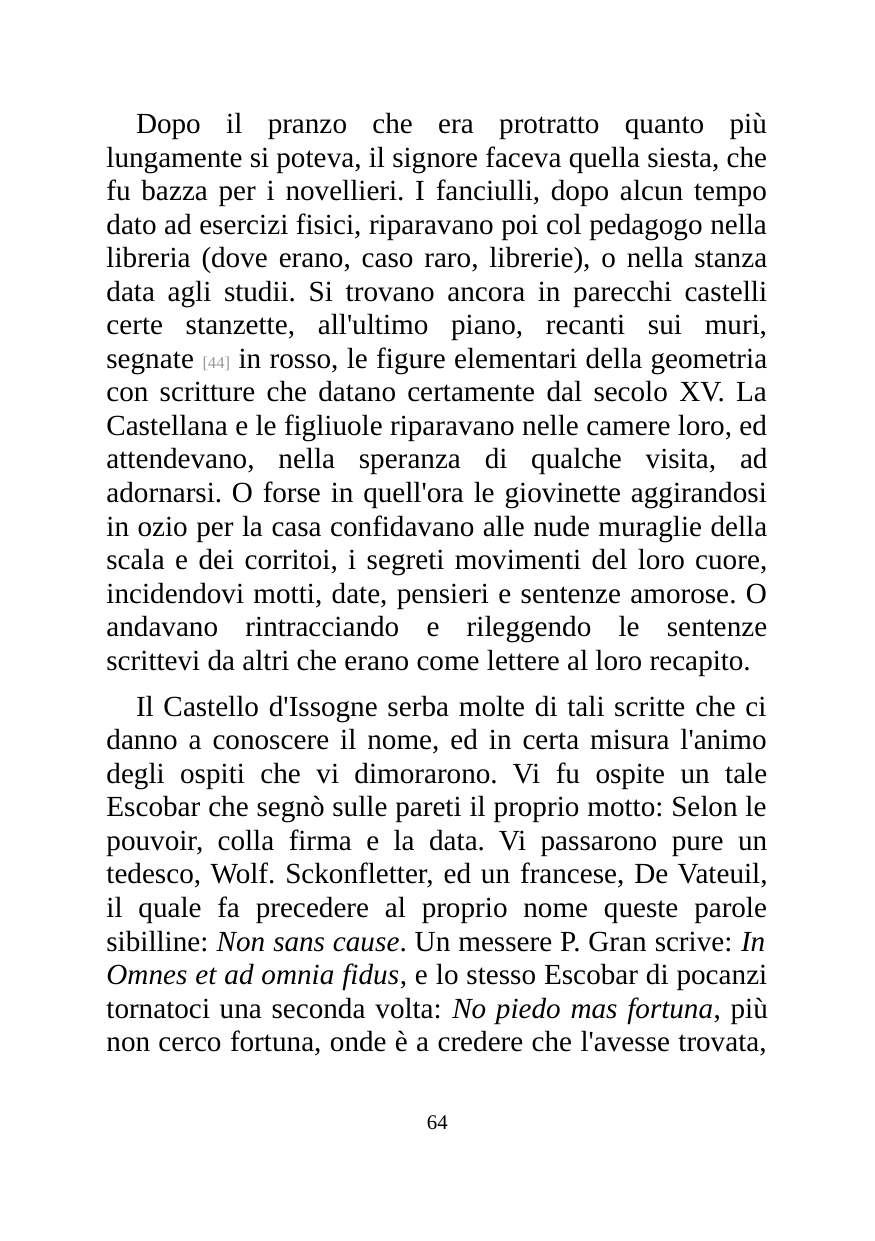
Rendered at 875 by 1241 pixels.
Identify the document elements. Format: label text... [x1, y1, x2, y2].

text Dopo il pranzo che era protratto quanto più lungamente si poteva, il signore faceva quella siesta, che fu bazza per i novellieri. I fanciulli, dopo alcun tempo dato ad esercizi fisici, riparavano poi col pedagogo nella libreria (dove erano, caso raro, librerie), o nella stanza data agli studii. Si trovano ancora in parecchi castelli certe stanzette, all'ultimo piano, recanti sui muri, segnate [44] in rosso, le figure elementari della geometria con scritture che datano certamente dal secolo XV. La Castellana e le figliuole riparavano nelle camere loro, ed attendevano, nella speranza di qualche visita, ad adornarsi. O forse in quell'ora le giovinette aggirandosi in ozio per la casa confidavano alle nude muraglie della scala e dei corritoi, i segreti movimenti del loro cuore, incidendovi motti, date, pensieri e sentenze amorose. O andavano rintracciando e rileggendo le sentenze scrittevi da altri che erano come lettere al loro recapito. [106, 106, 768, 676]
text Il Castello d'Issogne serba molte di tali scritte che ci danno a conoscere il nome, ed in certa misura l'animo degli ospiti che vi dimorarono. Vi fu ospite un tale Escobar che segnò sulle pareti il proprio motto: Selon le pouvoir, colla firma e la data. Vi passarono pure un tedesco, Wolf. Sckonfletter, ed un francese, De Vateuil, il quale fa precedere al proprio nome queste parole sibilline: Non sans cause. Un messere P. Gran scrive: In Omnes et ad omnia fidus, e lo stesso Escobar di pocanzi tornatoci una seconda volta: No piedo mas fortuna, più non cerco fortuna, onde è a credere che l'avesse trovata, [106, 689, 768, 1058]
